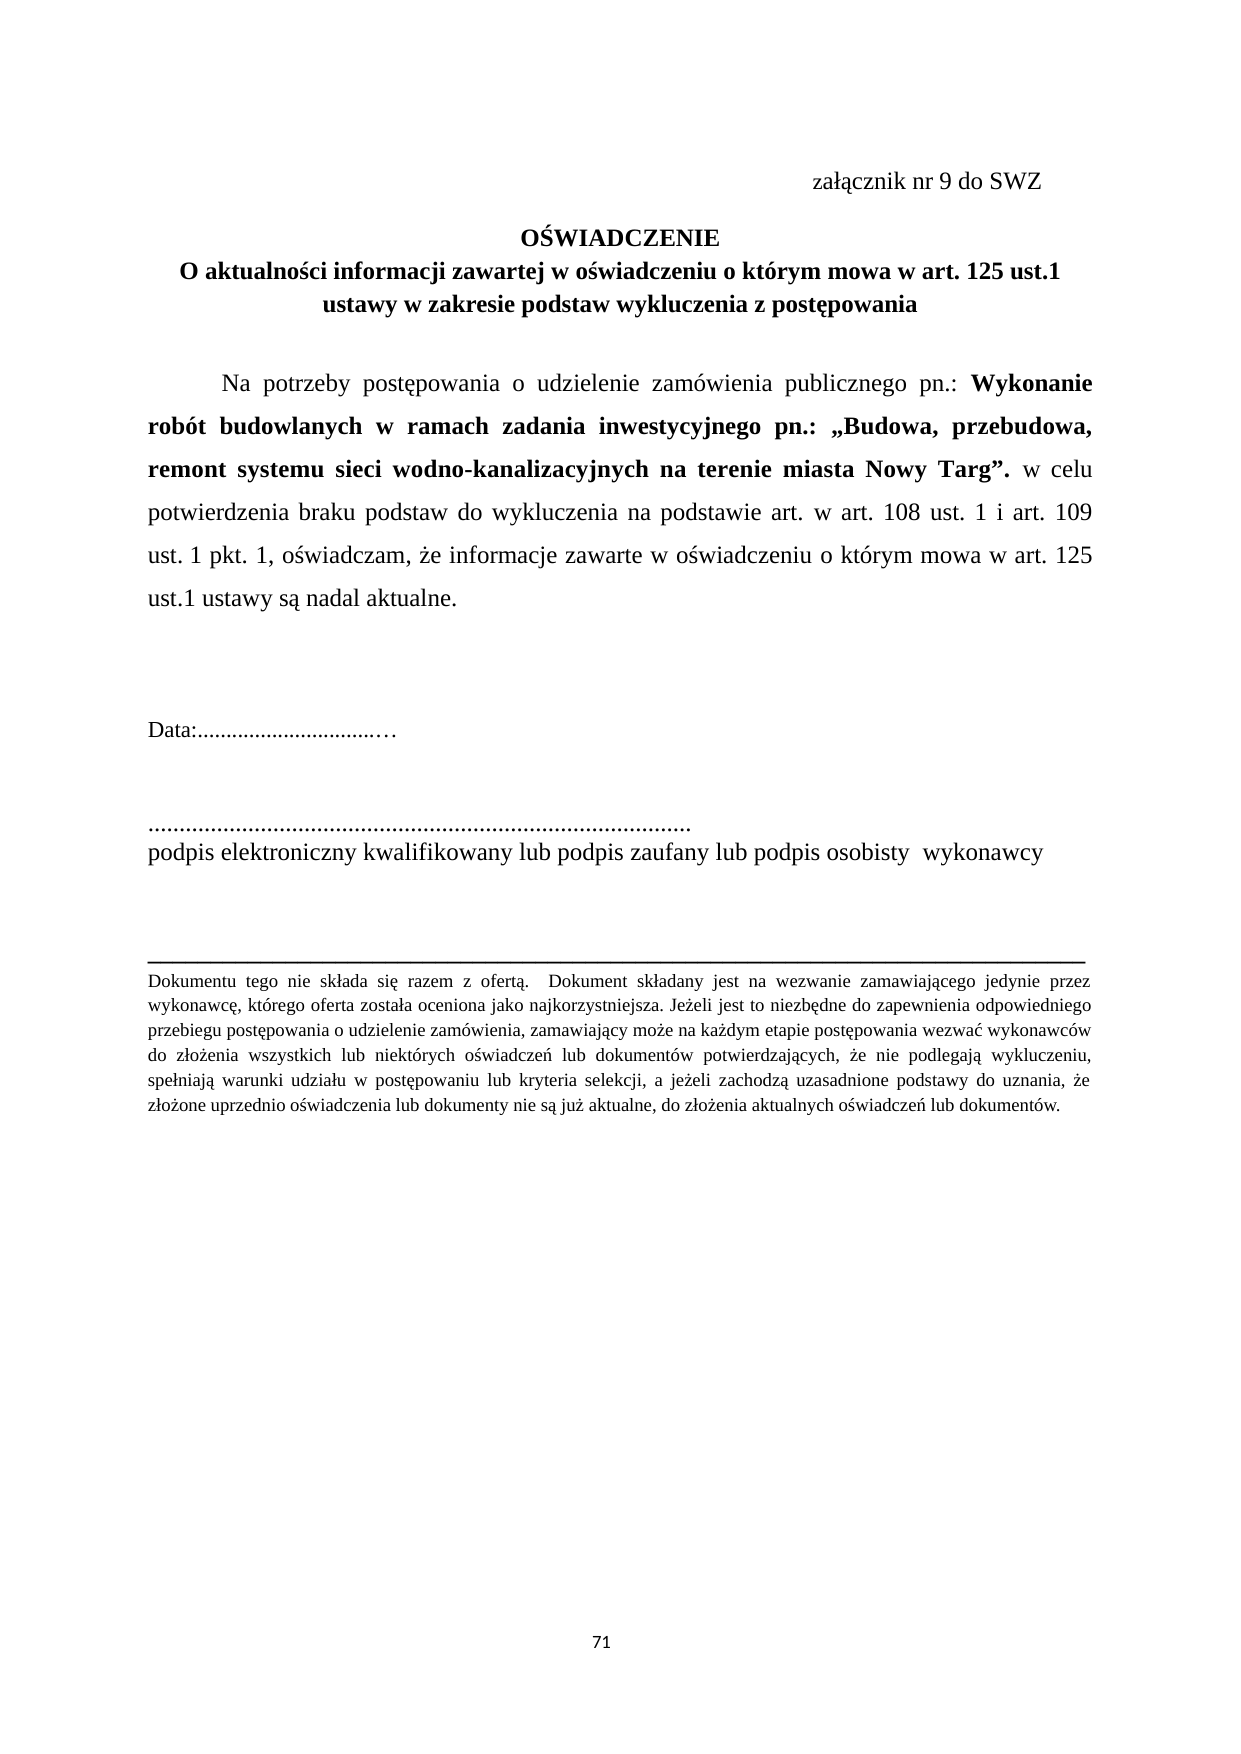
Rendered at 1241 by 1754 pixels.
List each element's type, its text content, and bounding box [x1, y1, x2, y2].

subtitle Na potrzeby postępowania o udzielenie zamówienia publicznego pn.: Wykonanie robót budowlanych w ramach zadania inwestycyjnego pn.: „Budowa, przebudowa, remont systemu sieci wodno-kanalizacyjnych na terenie miasta Nowy Targ”. w celu potwierdzenia braku podstaw do wykluczenia na podstawie art. w art. 108 ust. 1 i art. 109 ust. 1 pkt. 1, oświadczam, że informacje zawarte w oświadczeniu o którym mowa w art. 125 ust.1 ustawy są nadal aktualne. [148, 368, 1093, 612]
subtitle Data:...............................… [148, 716, 1093, 743]
subtitle OŚWIADCZENIE [148, 223, 1093, 252]
text podpis elektroniczny kwalifikowany lub podpis zaufany lub podpis osobisty wykonawcy [148, 837, 1093, 865]
text ___________________________________________________________________________ [148, 937, 1093, 965]
text ....................................................................................... [148, 808, 1093, 837]
text Dokumentu tego nie składa się razem z ofertą. Dokument składany jest na wezwanie zamawiającego jedynie przez wykonawcę, którego oferta została oceniona jako najkorzystniejsza. Jeżeli jest to niezbędne do zapewnienia odpowiedniego przebiegu postępowania o udzielenie zamówienia, zamawiający może na każdym etapie postępowania wezwać wykonawców do złożenia wszystkich lub niektórych oświadczeń lub dokumentów potwierdzających, że nie podlegają wykluczeniu, spełniają warunki udziału w postępowaniu lub kryteria selekcji, a jeżeli zachodzą uzasadnione podstawy do uznania, że złożone uprzednio oświadczenia lub dokumenty nie są już aktualne, do złożenia aktualnych oświadczeń lub dokumentów. [148, 969, 1093, 1115]
subtitle O aktualności informacji zawartej w oświadczeniu o którym mowa w art. 125 ust.1 ustawy w zakresie podstaw wykluczenia z postępowania [148, 256, 1093, 318]
text załącznik nr 9 do SWZ [148, 166, 1093, 194]
